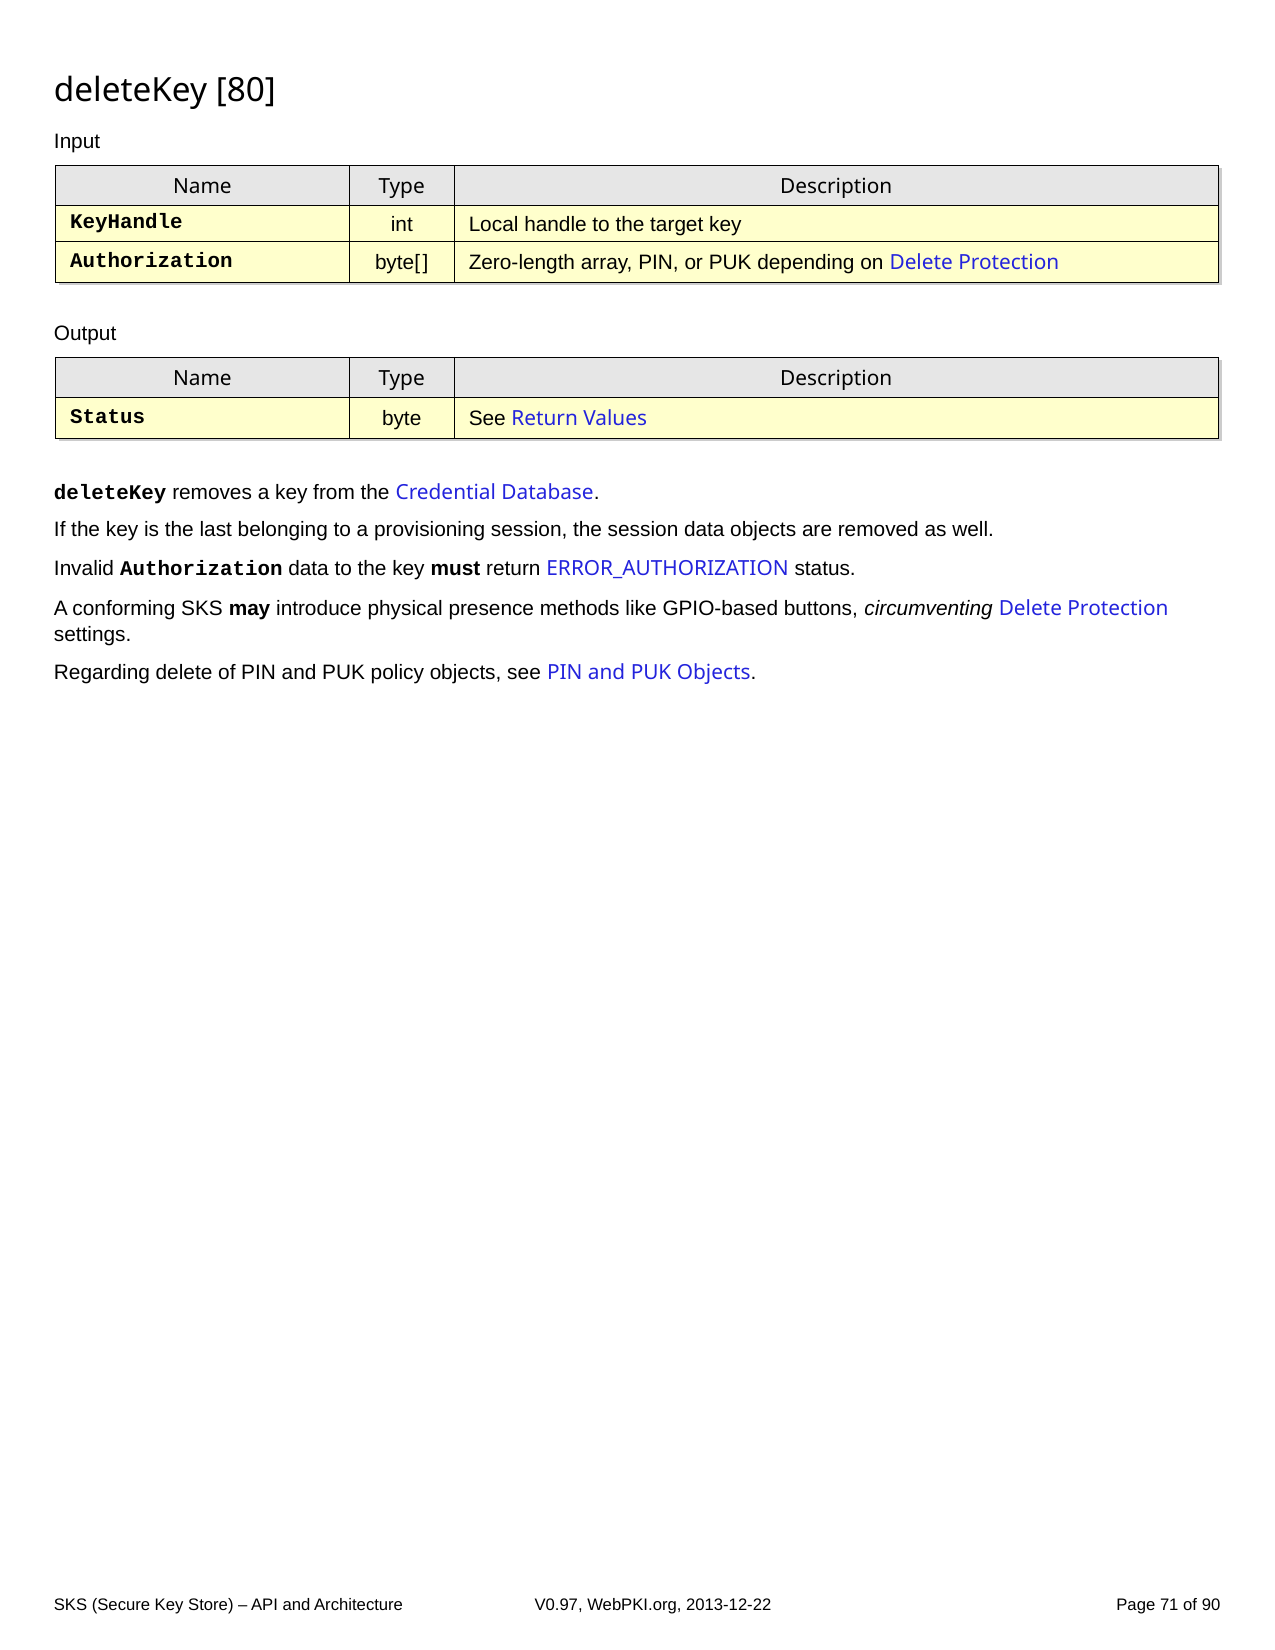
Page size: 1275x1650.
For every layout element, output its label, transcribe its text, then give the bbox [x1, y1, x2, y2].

subtitle deleteKey [80] [54, 66, 1221, 111]
table_header Type [350, 166, 454, 205]
text If the key is the last belonging to a provisioning session, the session data objects are removed as well. [54, 517, 1221, 541]
table_cell KeyHandle [56, 206, 349, 241]
text Input [54, 129, 1221, 153]
table_header Name [56, 358, 349, 397]
text Regarding delete of PIN and PUK policy objects, see PIN and PUK Objects. [54, 657, 1221, 686]
table_cell Authorization [56, 242, 349, 282]
text deleteKey removes a key from the Credential Database. [54, 477, 1221, 506]
text Invalid Authorization data to the key must return ERROR_AUTHORIZATION status. [54, 553, 1221, 582]
table_header Name [56, 166, 349, 205]
text A conforming SKS may introduce physical presence methods like GPIO-based buttons, circumventing Delete Protection settings. [54, 593, 1221, 646]
table_cell Status [56, 398, 349, 438]
table_cell int [350, 206, 454, 241]
table_header Description [455, 166, 1218, 205]
table_cell byte [350, 398, 454, 438]
table_header Description [455, 358, 1218, 397]
table_header Type [350, 358, 454, 397]
table_cell Local handle to the target key [455, 206, 1218, 241]
table_cell See Return Values [455, 398, 1218, 438]
table_cell byte⁮[ ] [350, 242, 454, 282]
text Output [54, 321, 1221, 345]
table_cell Zero-length array, PIN, or PUK depending on Delete Protection [455, 242, 1218, 282]
